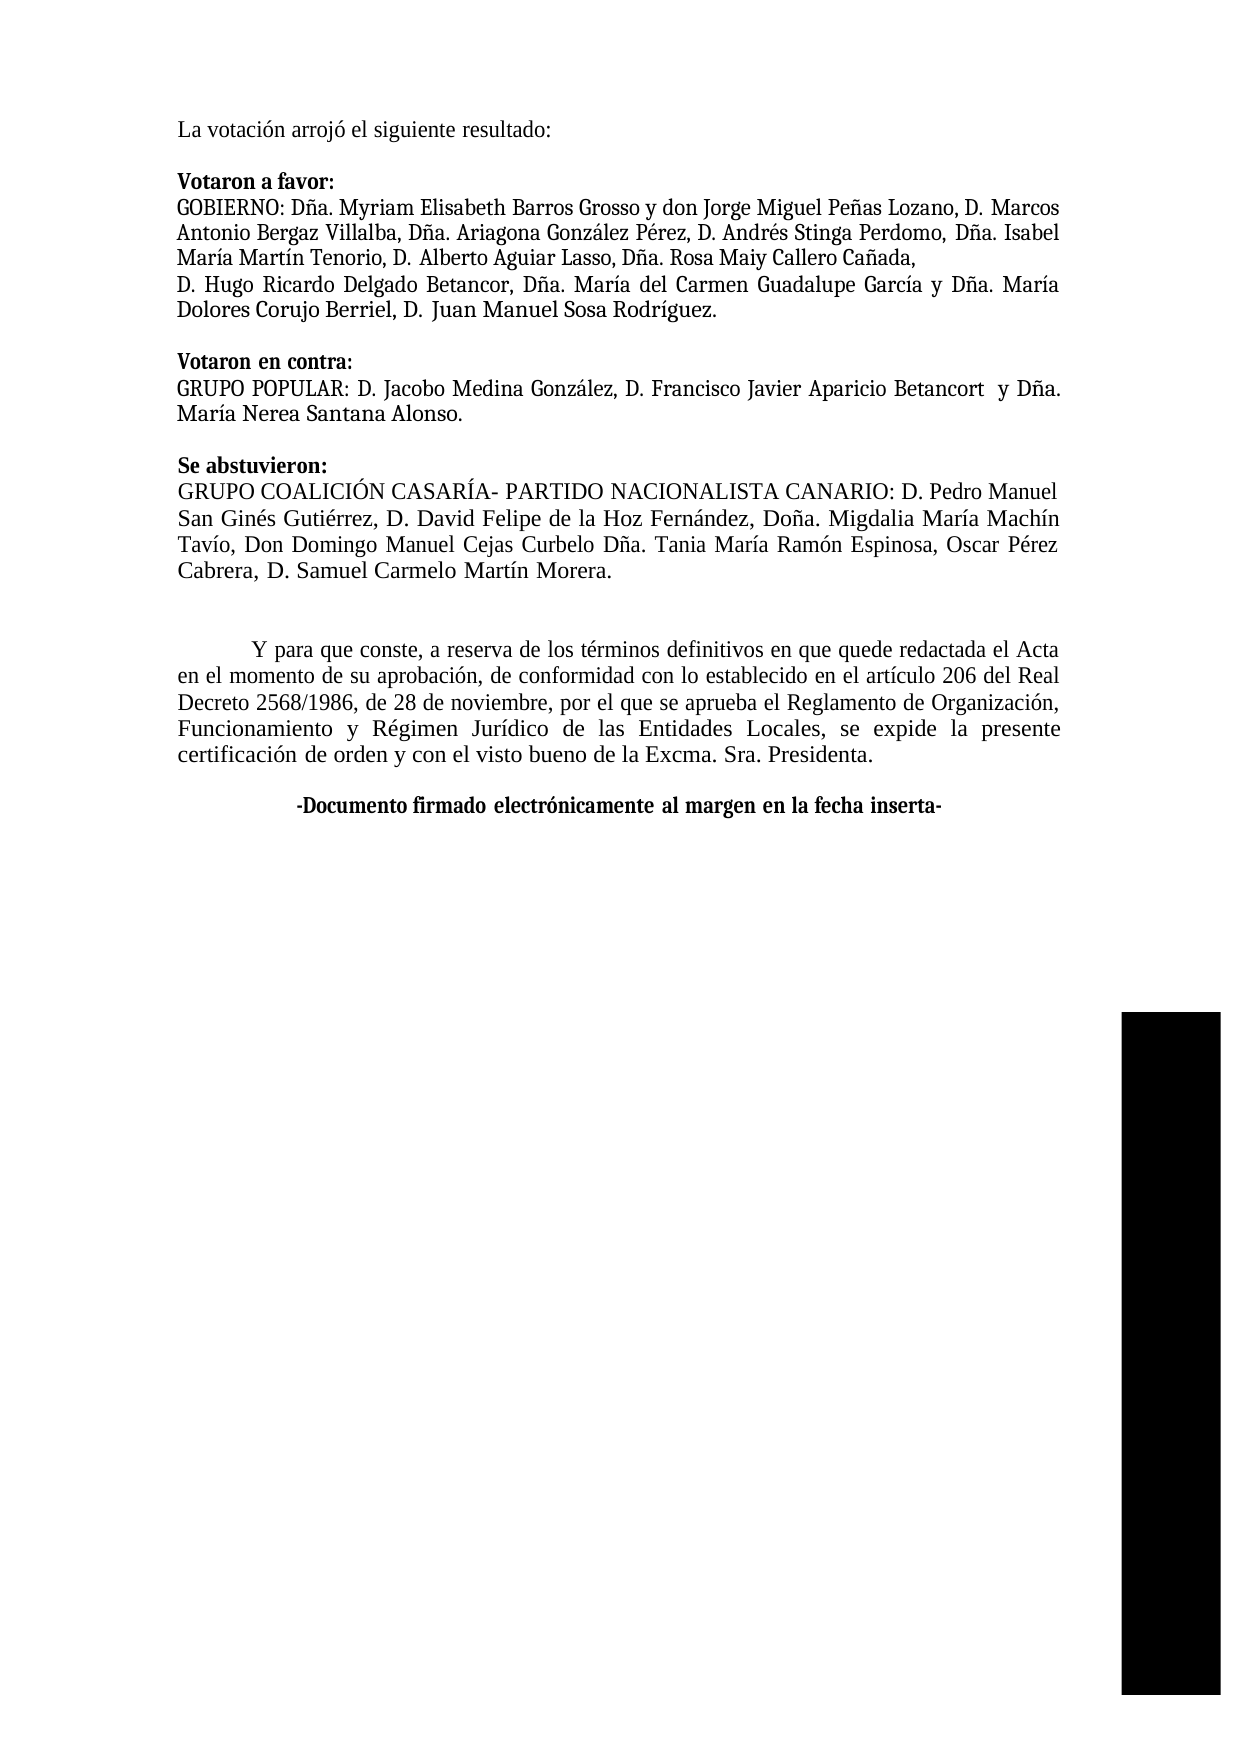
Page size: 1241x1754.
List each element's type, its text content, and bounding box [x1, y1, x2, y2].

text Y para que conste, a reserva de los términos definitivos en que quede redactada el Acta en el momento de su aprobación, de conformidad con lo establecido en el artículo 206 del Real Decreto 2568/1986, de 28 de noviembre, por el que se aprueba el Reglamento de Organización, Funcionamiento y Régimen Jurídico de las Entidades Locales, se expide la presente certificación de orden y con el visto bueno de la Excma. Sra. Presidenta. [177, 637, 1061, 768]
text -Documento firmado electrónicamente al margen en la fecha inserta- [26, 792, 1212, 820]
text D. Hugo Ricardo Delgado Betancor, Dña. María del Carmen Guadalupe García y Dña. María Dolores Corujo Berriel, D. Juan Manuel Sosa Rodríguez. [176, 272, 1060, 323]
text GOBIERNO: Dña. Myriam Elisabeth Barros Grosso y don Jorge Miguel Peñas Lozano, D. Marcos Antonio Bergaz Villalba, Dña. Ariagona González Pérez, D. Andrés Stinga Perdomo, Dña. Isabel María Martín Tenorio, D. Alberto Aguiar Lasso, Dña. Rosa Maiy Callero Cañada, [176, 196, 1059, 272]
text San Ginés Gutiérrez, D. David Felipe de la Hoz Fernández, Doña. Migdalia María Machín Tavío, Don Domingo Manuel Cejas Curbelo Dña. Tania María Ramón Espinosa, Oscar Pérez Cabrera, D. Samuel Carmelo Martín Morera. [177, 505, 1060, 584]
text Se abstuvieron: [177, 452, 1232, 478]
text GRUPO COALICIÓN CASARÍA- PARTIDO NACIONALISTA CANARIO: D. Pedro Manuel [178, 478, 1232, 505]
text Votaron en contra: [177, 348, 1232, 375]
text GRUPO POPULAR: D. Jacobo Medina González, D. Francisco Javier Aparicio Betancort y Dña. María Nerea Santana Alonso. [176, 376, 1061, 427]
text La votación arrojó el siguiente resultado: [177, 115, 1232, 143]
text Votaron a favor: [177, 167, 1232, 195]
